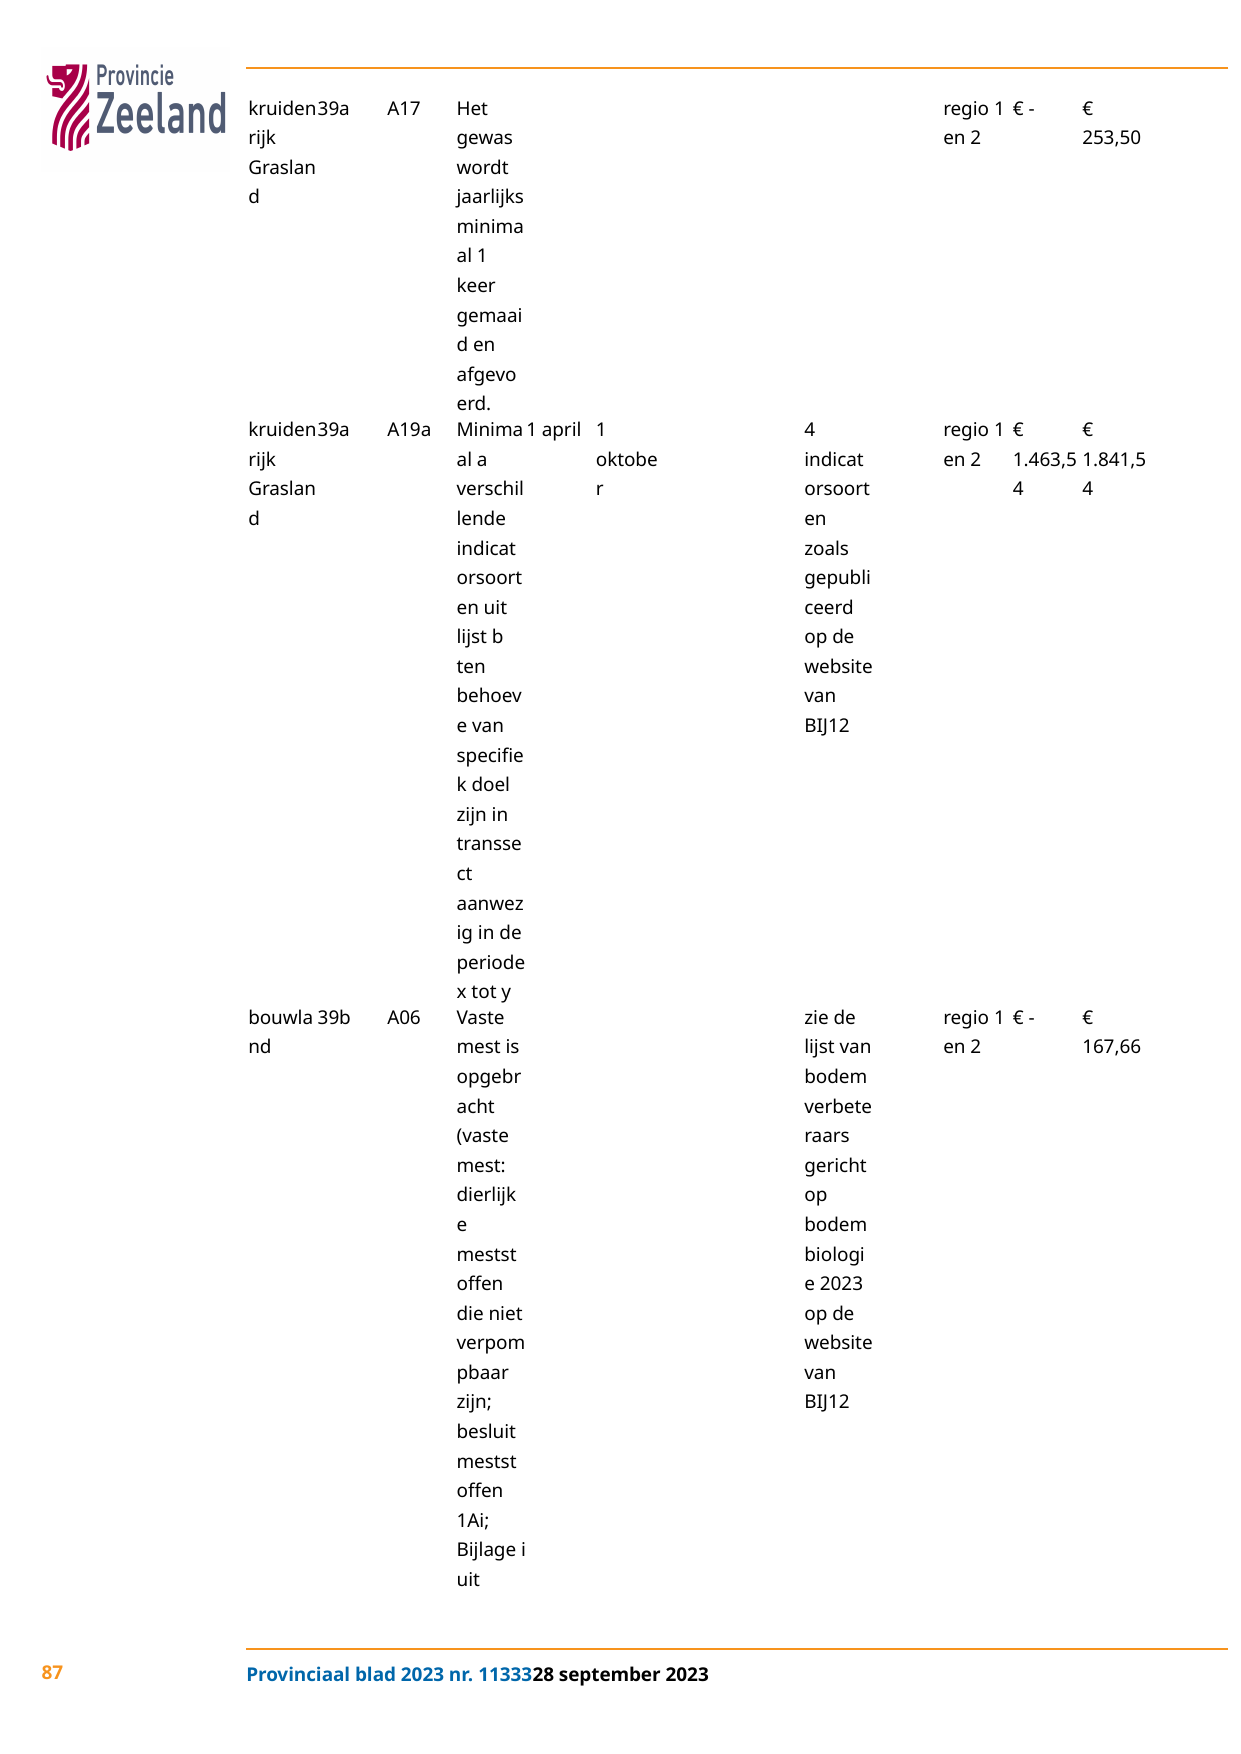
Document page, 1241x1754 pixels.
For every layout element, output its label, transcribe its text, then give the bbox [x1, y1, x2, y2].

table_cell bouwland [248, 1004, 317, 1592]
table_cell [735, 95, 804, 416]
table_cell [596, 1004, 665, 1592]
table_cell kruidenrijk Grasland [248, 416, 317, 1004]
table_cell 4 indicatorsoorten zoals gepubliceerd op de website van BIJ12 [804, 416, 873, 1004]
table_cell € 1.463,54 [1013, 416, 1082, 1004]
table_cell € 167,66 [1082, 1004, 1152, 1592]
table_cell [665, 416, 734, 1004]
table_cell [526, 95, 596, 416]
table_cell 39a [318, 416, 387, 1004]
table_cell € - [1013, 95, 1082, 416]
table_cell [874, 1004, 943, 1592]
table_cell regio 1 en 2 [943, 95, 1013, 416]
table_cell € 253,50 [1082, 95, 1152, 416]
table_cell [874, 95, 943, 416]
table_cell [665, 1004, 734, 1592]
table_cell zie de lijst van bodemverbeteraars gericht op bodembiologie 2023 op de website van BIJ12 [804, 1004, 873, 1592]
table_cell [665, 95, 734, 416]
table_cell € 1.841,54 [1082, 416, 1152, 1004]
table_cell [874, 416, 943, 1004]
table_cell Vaste mest is opgebracht (vaste mest: dierlijke meststoffen die niet verpompbaar zijn; besluit meststoffen 1Ai; Bijlage i uit [456, 1004, 526, 1592]
table_cell Minimaal a verschillende indicatorsoorten uit lijst b ten behoeve van specifiek doel zijn in transsect aanwezig in de periode x tot y [456, 416, 526, 1004]
table_cell kruidenrijk Grasland [248, 95, 317, 416]
table_cell € - [1013, 1004, 1082, 1592]
table_cell 39a [318, 95, 387, 416]
table_cell [804, 95, 873, 416]
table_cell [735, 416, 804, 1004]
table_cell [526, 1004, 596, 1592]
table_cell [735, 1004, 804, 1592]
table_cell Het gewas wordt jaarlijks minimaal 1 keer gemaaid en afgevoerd. [456, 95, 526, 416]
table_cell 39b [318, 1004, 387, 1592]
table_cell regio 1 en 2 [943, 1004, 1013, 1592]
table_cell [596, 95, 665, 416]
table_cell 1 oktober [596, 416, 665, 1004]
table_cell A06 [387, 1004, 456, 1592]
picture [41, 47, 231, 172]
table_cell 1 april [526, 416, 596, 1004]
table_cell regio 1 en 2 [943, 416, 1013, 1004]
table_cell A19a [387, 416, 456, 1004]
table_cell A17 [387, 95, 456, 416]
